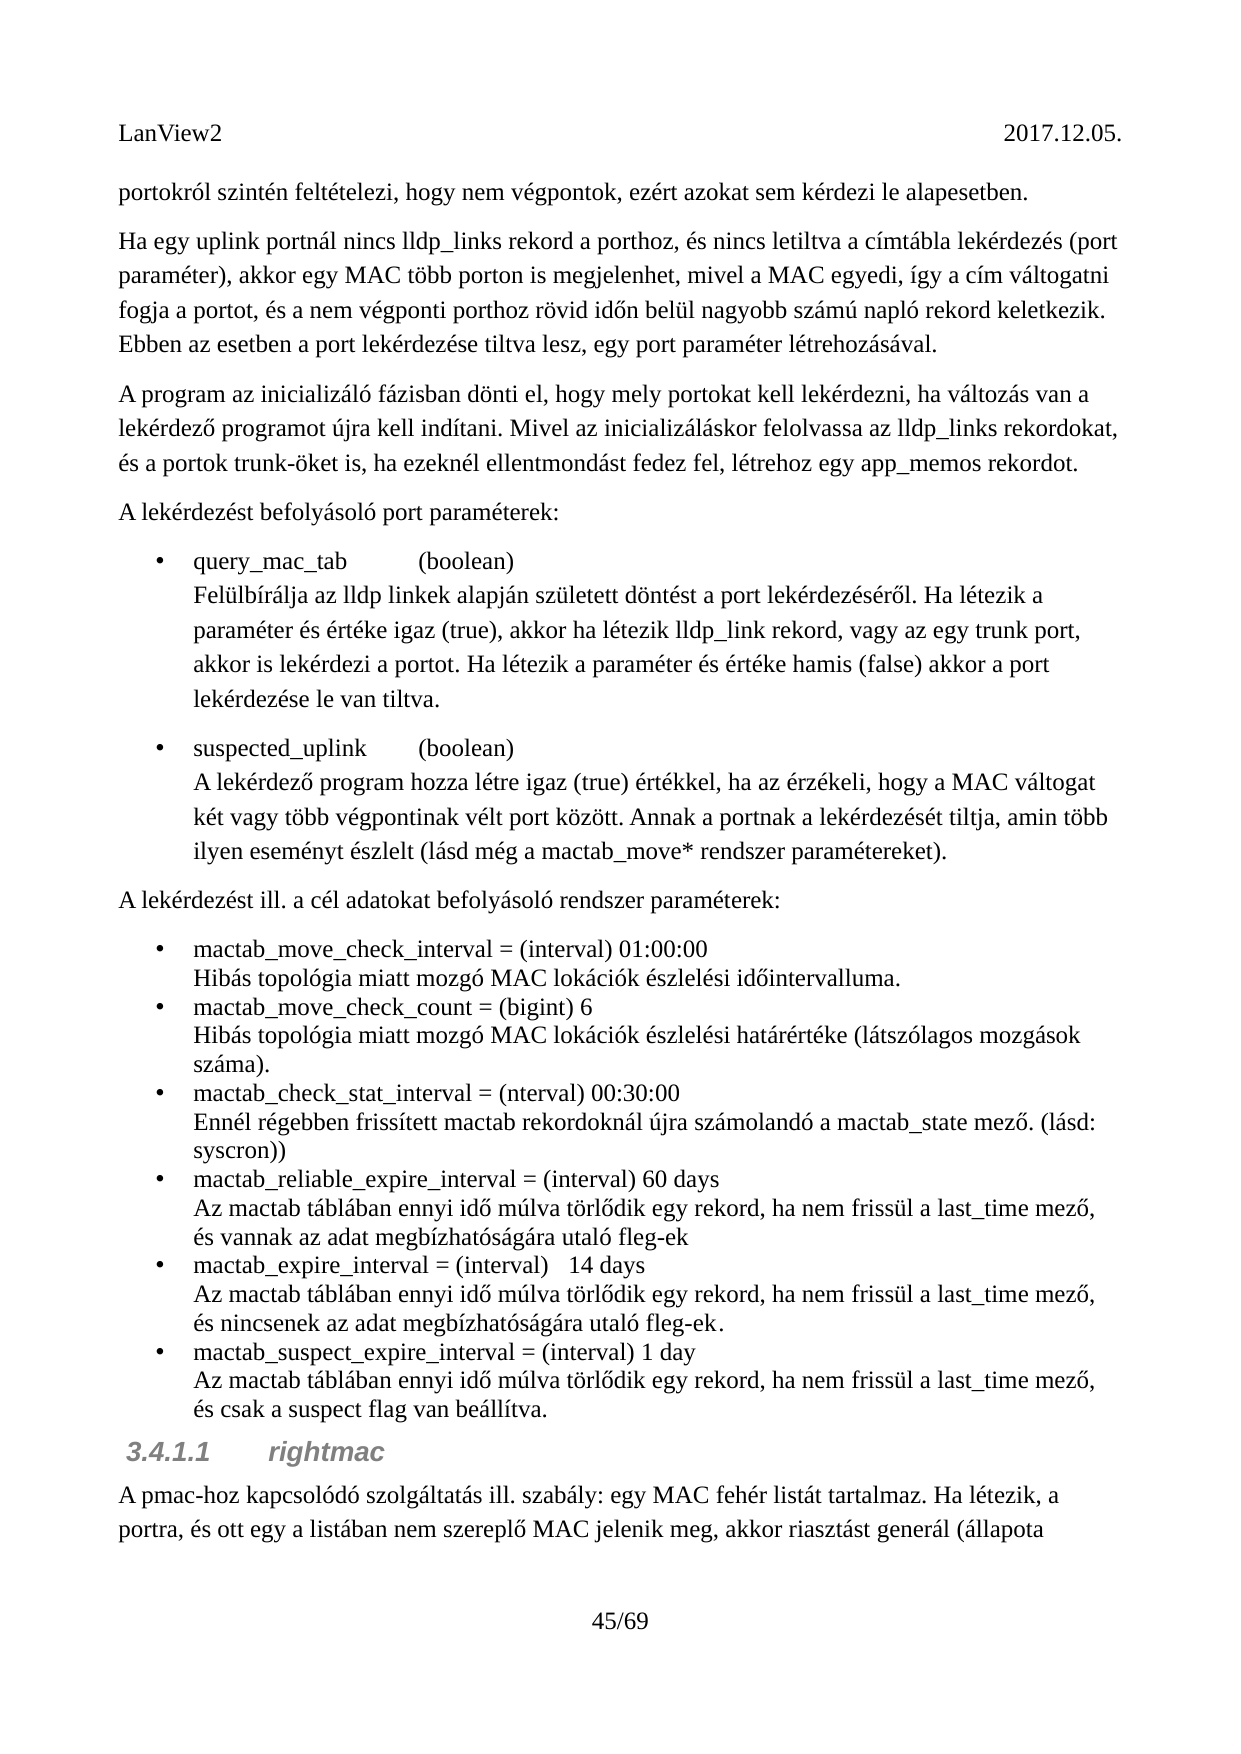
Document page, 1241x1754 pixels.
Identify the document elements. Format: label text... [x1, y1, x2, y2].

list mactab_suspect_expire_interval = (interval) 1 day Az mactab táblában ennyi idő múlva törlődik egy rekord, ha nem frissül a last_time mező, és csak a suspect flag van beállítva. [156, 1337, 1122, 1423]
list suspected_uplink (boolean) A lekérdező program hozza létre igaz (true) értékkel, ha az érzékeli, hogy a MAC váltogat két vagy több végpontinak vélt port között. Annak a portnak a lekérdezését tiltja, amin több ilyen eseményt észlelt (lásd még a mactab_move* rendszer paramétereket). [156, 733, 1122, 865]
text A lekérdezést befolyásoló port paraméterek: [118, 497, 1122, 525]
list mactab_move_check_interval = (interval) 01:00:00 Hibás topológia miatt mozgó MAC lokációk észlelési időintervalluma. [156, 934, 1122, 992]
list mactab_move_check_count = (bigint) 6 Hibás topológia miatt mozgó MAC lokációk észlelési határértéke (látszólagos mozgások száma). [156, 992, 1122, 1078]
list mactab_expire_interval = (interval) 14 days Az mactab táblában ennyi idő múlva törlődik egy rekord, ha nem frissül a last_time mező, és nincsenek az adat megbízhatóságára utaló fleg-ek . [156, 1251, 1122, 1337]
list mactab_reliable_expire_interval = (interval) 60 days Az mactab táblában ennyi idő múlva törlődik egy rekord, ha nem frissül a last_time mező, és vannak az adat megbízhatóságára utaló fleg-ek [156, 1164, 1122, 1251]
subtitle rightmac [118, 1436, 1122, 1467]
text portokról szintén feltételezi, hogy nem végpontok, ezért azokat sem kérdezi le alapesetben. [118, 177, 1122, 206]
text A lekérdezést ill. a cél adatokat befolyásoló rendszer paraméterek: [118, 885, 1122, 914]
list mactab_check_stat_interval = (nterval) 00:30:00 Ennél régebben frissített mactab rekordoknál újra számolandó a mactab_state mező. (lásd: syscron)) [156, 1078, 1122, 1164]
text Ha egy uplink portnál nincs lldp_links rekord a porthoz, és nincs letiltva a címtábla lekérdezés (port paraméter), akkor egy MAC több porton is megjelenhet, mivel a MAC egyedi, így a cím váltogatni fogja a portot, és a nem végponti porthoz rövid időn belül nagyobb számú napló rekord keletkezik. Ebben az esetben a port lekérdezése tiltva lesz, egy port paraméter létrehozásával. [118, 226, 1122, 358]
text A program az inicializáló fázisban dönti el, hogy mely portokat kell lekérdezni, ha változás van a lekérdező programot újra kell indítani. Mivel az inicializáláskor felolvassa az lldp_links rekordokat, és a portok trunk-öket is, ha ezeknél ellentmondást fedez fel, létrehoz egy app_memos rekordot. [118, 379, 1122, 476]
text A pmac-hoz kapcsolódó szolgáltatás ill. szabály: egy MAC fehér listát tartalmaz. Ha létezik, a portra, és ott egy a listában nem szereplő MAC jelenik meg, akkor riasztást generál (állapota [118, 1480, 1122, 1543]
list query_mac_tab (boolean) Felülbírálja az lldp linkek alapján született döntést a port lekérdezéséről. Ha létezik a paraméter és értéke igaz (true), akkor ha létezik lldp_link rekord, vagy az egy trunk port, akkor is lekérdezi a portot. Ha létezik a paraméter és értéke hamis (false) akkor a port lekérdezése le van tiltva. [156, 546, 1122, 712]
